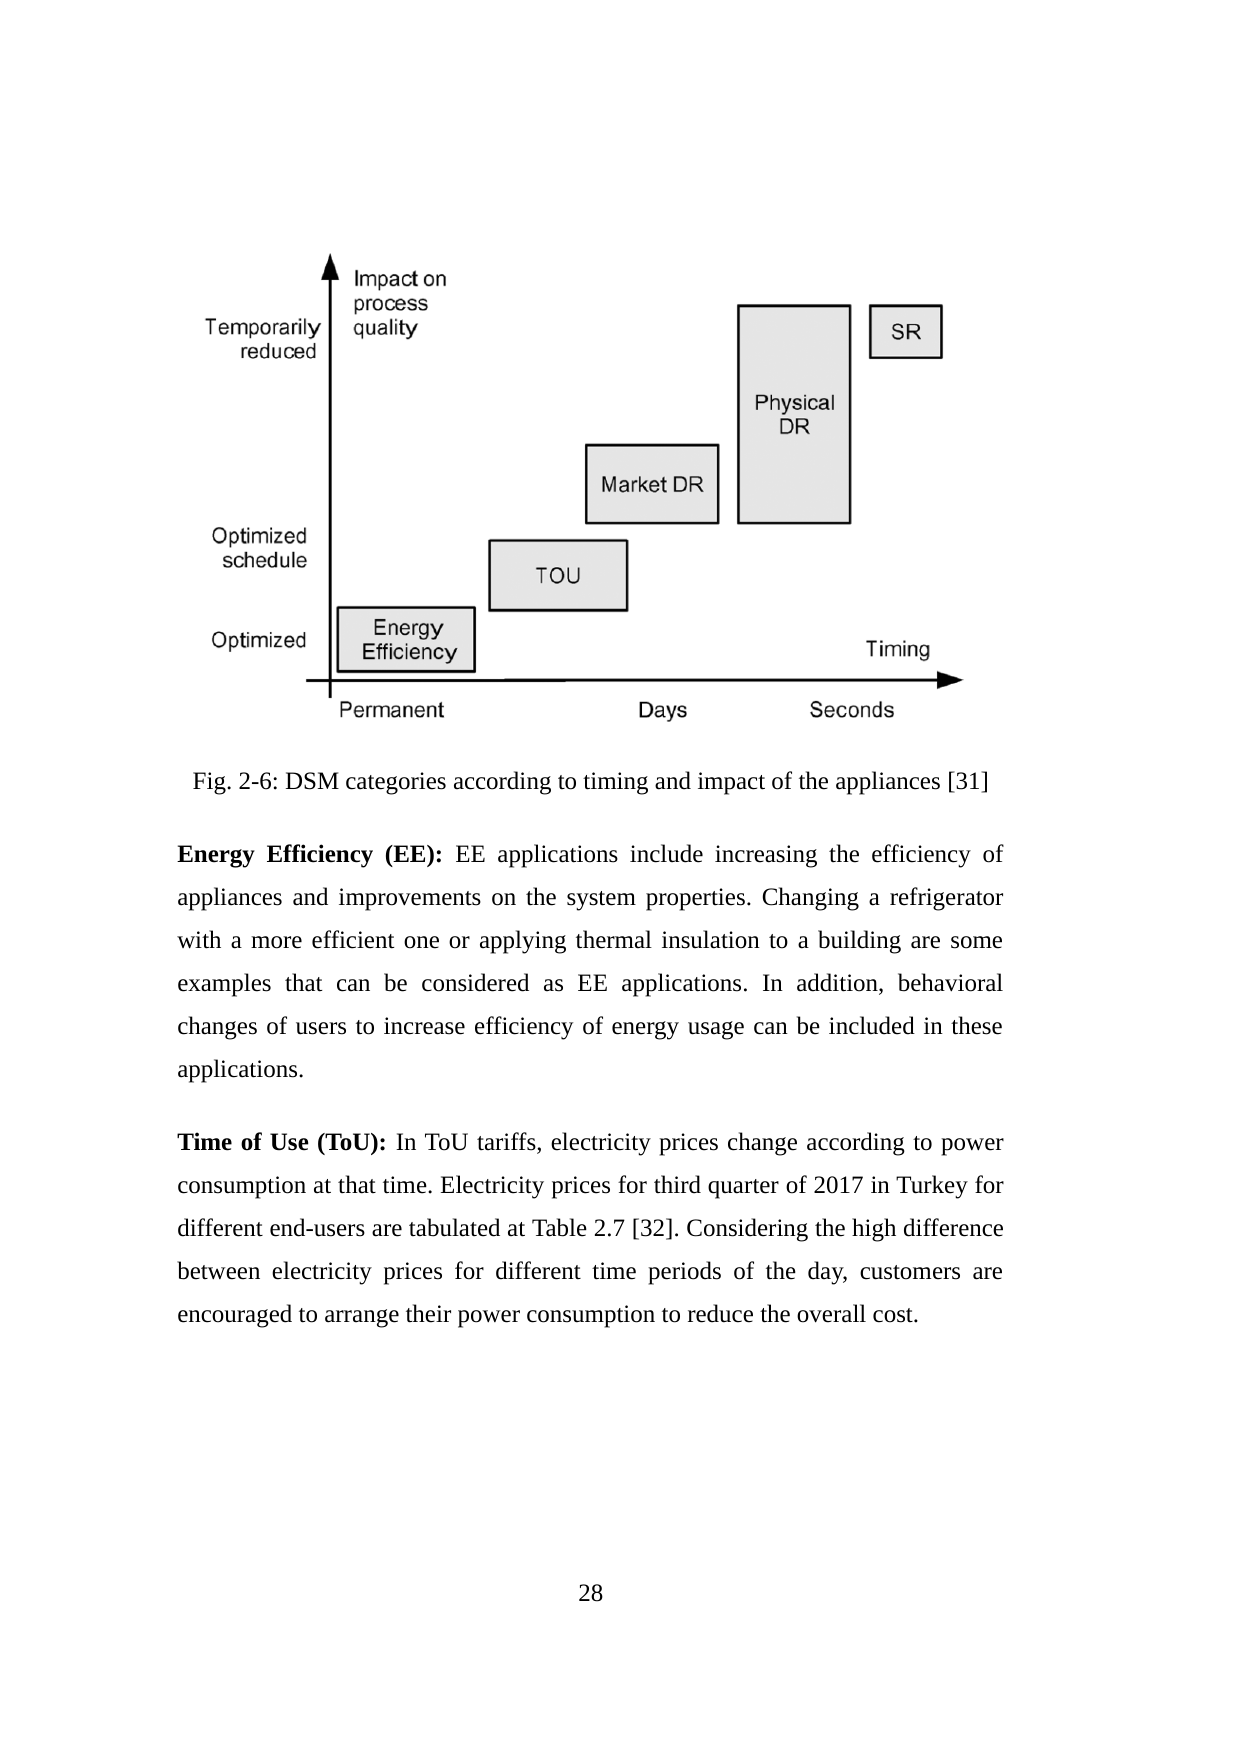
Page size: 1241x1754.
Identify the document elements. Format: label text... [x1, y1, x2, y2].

text Fig. 2-6: DSM categories according to timing and impact of the appliances [31]⁠ [177, 766, 1004, 795]
text Time of Use (ToU): In ToU tariffs, electricity prices change according to power consumption at that time. Electricity prices for third quarter of 2017 in Turkey for different end-users are tabulated at Table 2.7 [32]⁠. Considering the high difference between electricity prices for different time periods of the day, customers are encouraged to arrange their power consumption to reduce the overall cost. [177, 1127, 1004, 1328]
text Energy Efficiency (EE): EE applications include increasing the efficiency of appliances and improvements on the system properties. Changing a refrigerator with a more efficient one or applying thermal insulation to a building are some examples that can be considered as EE applications. In addition, behavioral changes of users to increase efficiency of energy usage can be included in these applications. [177, 839, 1004, 1083]
picture [177, 219, 1005, 734]
